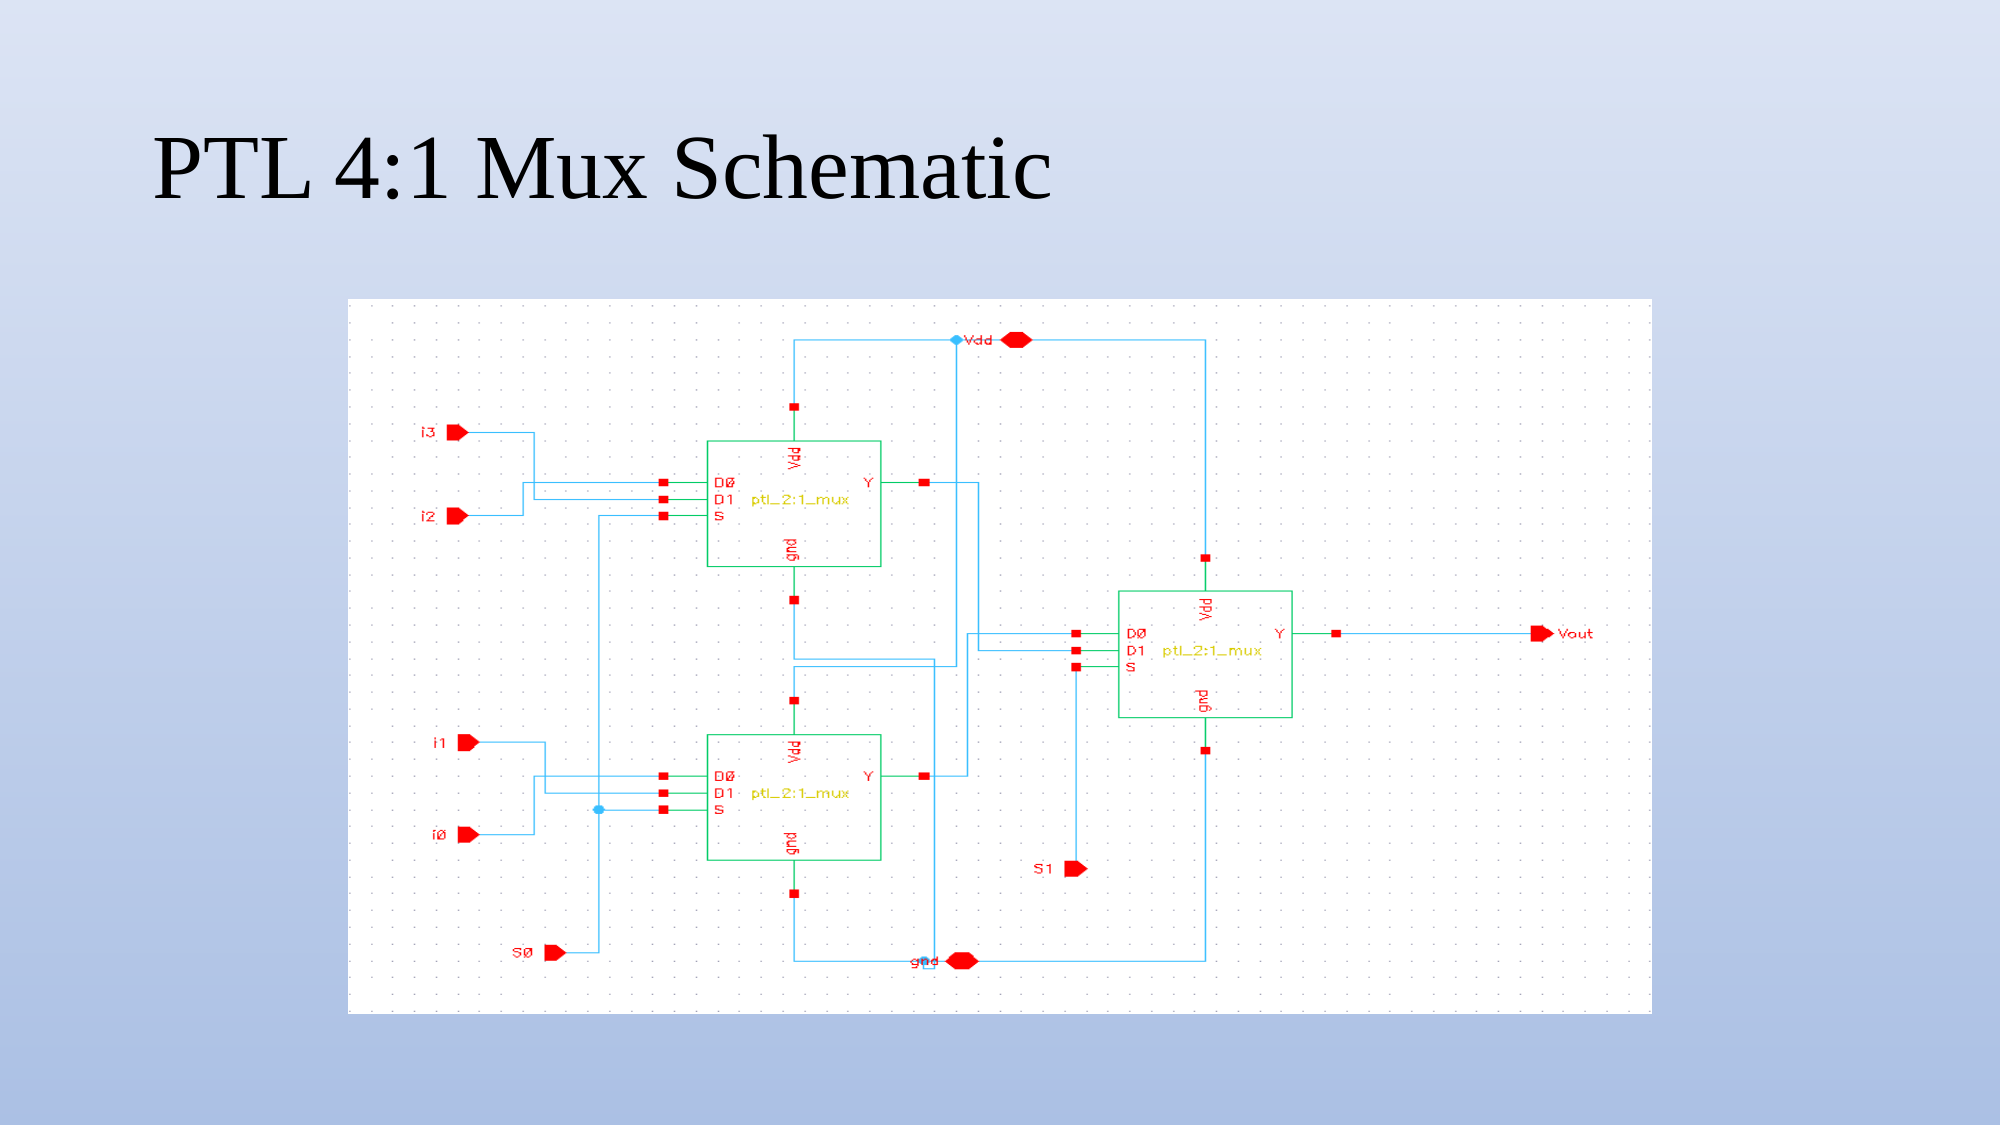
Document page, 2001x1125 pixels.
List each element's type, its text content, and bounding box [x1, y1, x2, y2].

title PTL 4:1 Mux Schematic [137, 59, 1863, 278]
picture [348, 299, 1652, 1014]
